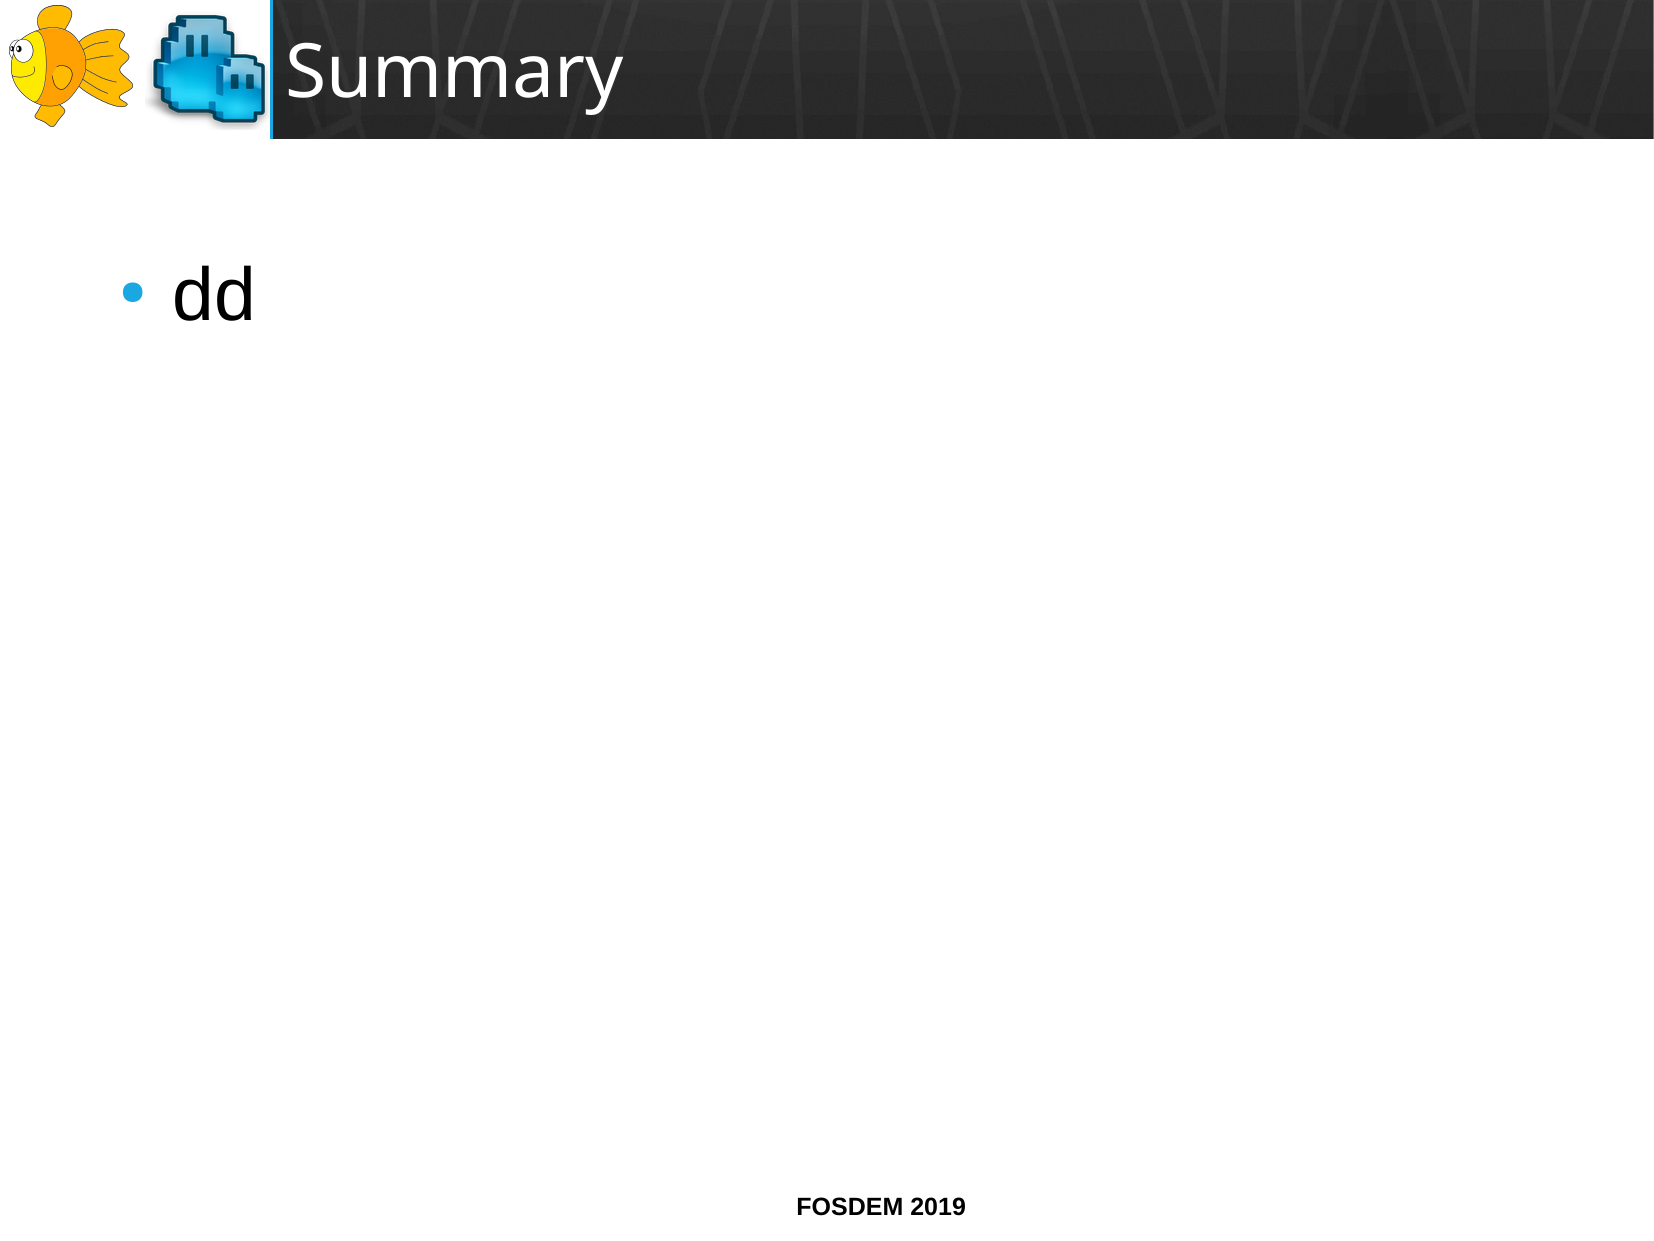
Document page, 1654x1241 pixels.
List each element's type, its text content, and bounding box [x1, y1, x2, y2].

text_box dd [86, 244, 1621, 1171]
picture [9, 5, 133, 127]
picture [145, 0, 1654, 139]
title Summary [285, 11, 1653, 126]
